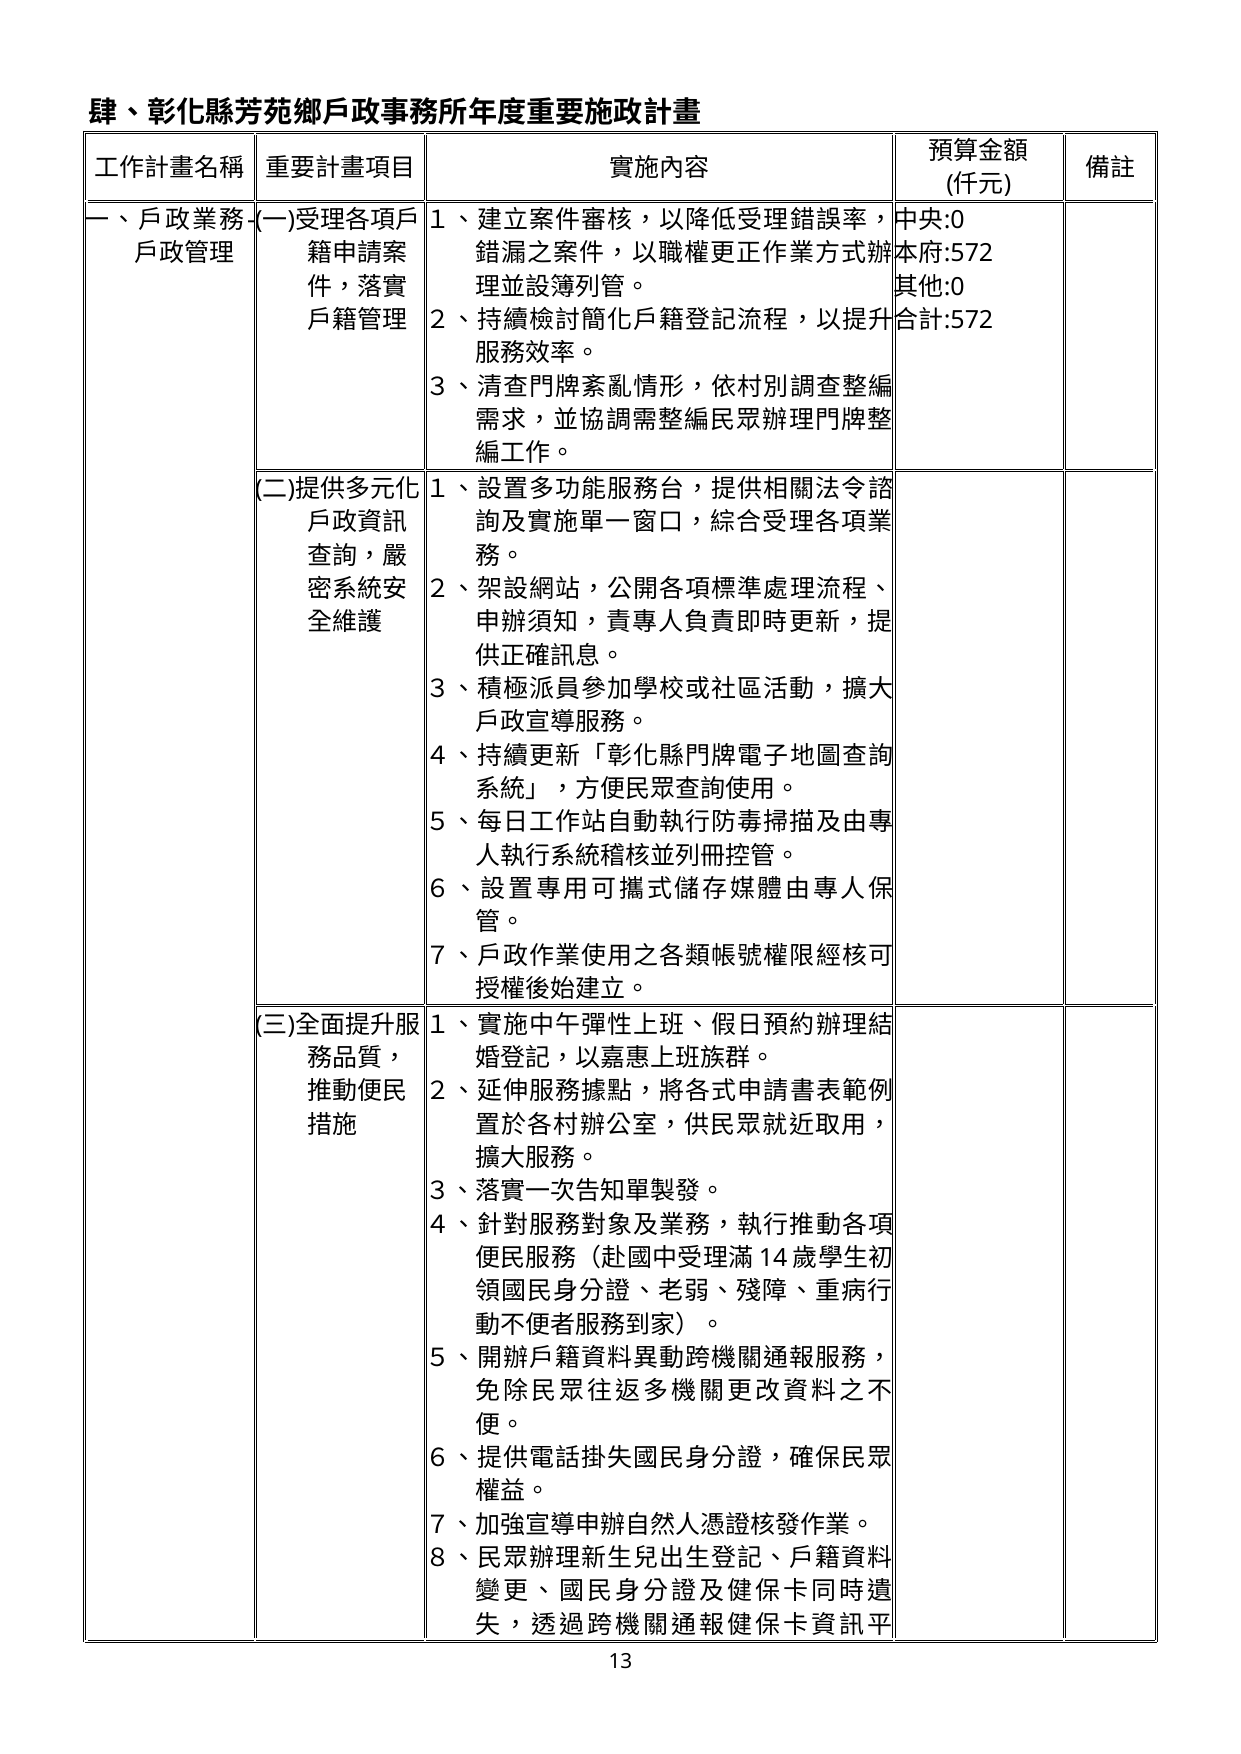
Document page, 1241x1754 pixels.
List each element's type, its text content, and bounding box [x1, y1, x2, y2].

table_cell (二)提供多元化戶政資訊查詢，嚴密系統安全維護 [257, 472, 424, 1004]
table_cell [896, 472, 1063, 1004]
table_cell [894, 1007, 1064, 1640]
table_cell [1066, 200, 1156, 468]
table_cell [1064, 1004, 1156, 1640]
table_cell (三)全面提升服務品質，推動便民措施 [255, 1007, 425, 1640]
table_header 預算金額 (仟元) [894, 132, 1064, 199]
table_cell 一、戶政業務-戶政管理 [84, 200, 255, 1640]
table_header 備註 [1064, 132, 1155, 199]
table_cell [1066, 469, 1156, 1004]
table_header 工作計畫名稱 [86, 132, 255, 199]
table_cell １、設置多功能服務台，提供相關法令諮詢及實施單一窗口，綜合受理各項業務。 ２、架設網站，公開各項標準處理流程、申辦須知，責專人負責即時更新，提供正確訊息。 ３、積極派員參加學校或社區活動，擴大戶政宣導服務。 ４、持續更新「彰化縣門牌電子地圖查詢系統」，方便民眾查詢使用。 ５、每日工作站自動執行防毒掃描及由專人執行系統稽核並列冊控管。 ６、設置專用可攜式儲存媒體由專人保管。 ７、戶政作業使用之各類帳號權限經核可授權後始建立。 [427, 472, 892, 1004]
table_cell １、建立案件審核，以降低受理錯誤率，錯漏之案件，以職權更正作業方式辦理並設簿列管。 ２、持續檢討簡化戶籍登記流程，以提升服務效率。 ３、清查門牌紊亂情形，依村別調查整編需求，並協調需整編民眾辦理門牌整編工作。 [427, 203, 892, 468]
table_cell (一)受理各項戶籍申請案件，落實戶籍管理 [257, 203, 424, 468]
table_header 實施內容 [425, 132, 893, 199]
text 肆、彰化縣芳苑鄉戶政事務所年度重要施政計畫 [89, 89, 1152, 131]
table_header 重要計畫項目 [255, 132, 425, 199]
table_cell １、實施中午彈性上班、假日預約辦理結婚登記，以嘉惠上班族群。 ２、延伸服務據點，將各式申請書表範例置於各村辦公室，供民眾就近取用，擴大服務。 ３、落實一次告知單製發。 ４、針對服務對象及業務，執行推動各項便民服務（赴國中受理滿14歲學生初領國民身分證、老弱、殘障、重病行動不便者服務到家）。 ５、開辦戶籍資料異動跨機關通報服務，免除民眾往返多機關更改資料之不便。 ６、提供電話掛失國民身分證，確保民眾權益。 ７、加強宣導申辦自然人憑證核發作業。 ８、民眾辦理新生兒出生登記、戶籍資料變更、國民身分證及健保卡同時遺失，透過跨機關通報健保卡資訊平 [425, 1004, 893, 1640]
table_cell 中央:0 本府:572 其他:0 合計:572 [896, 203, 1063, 468]
